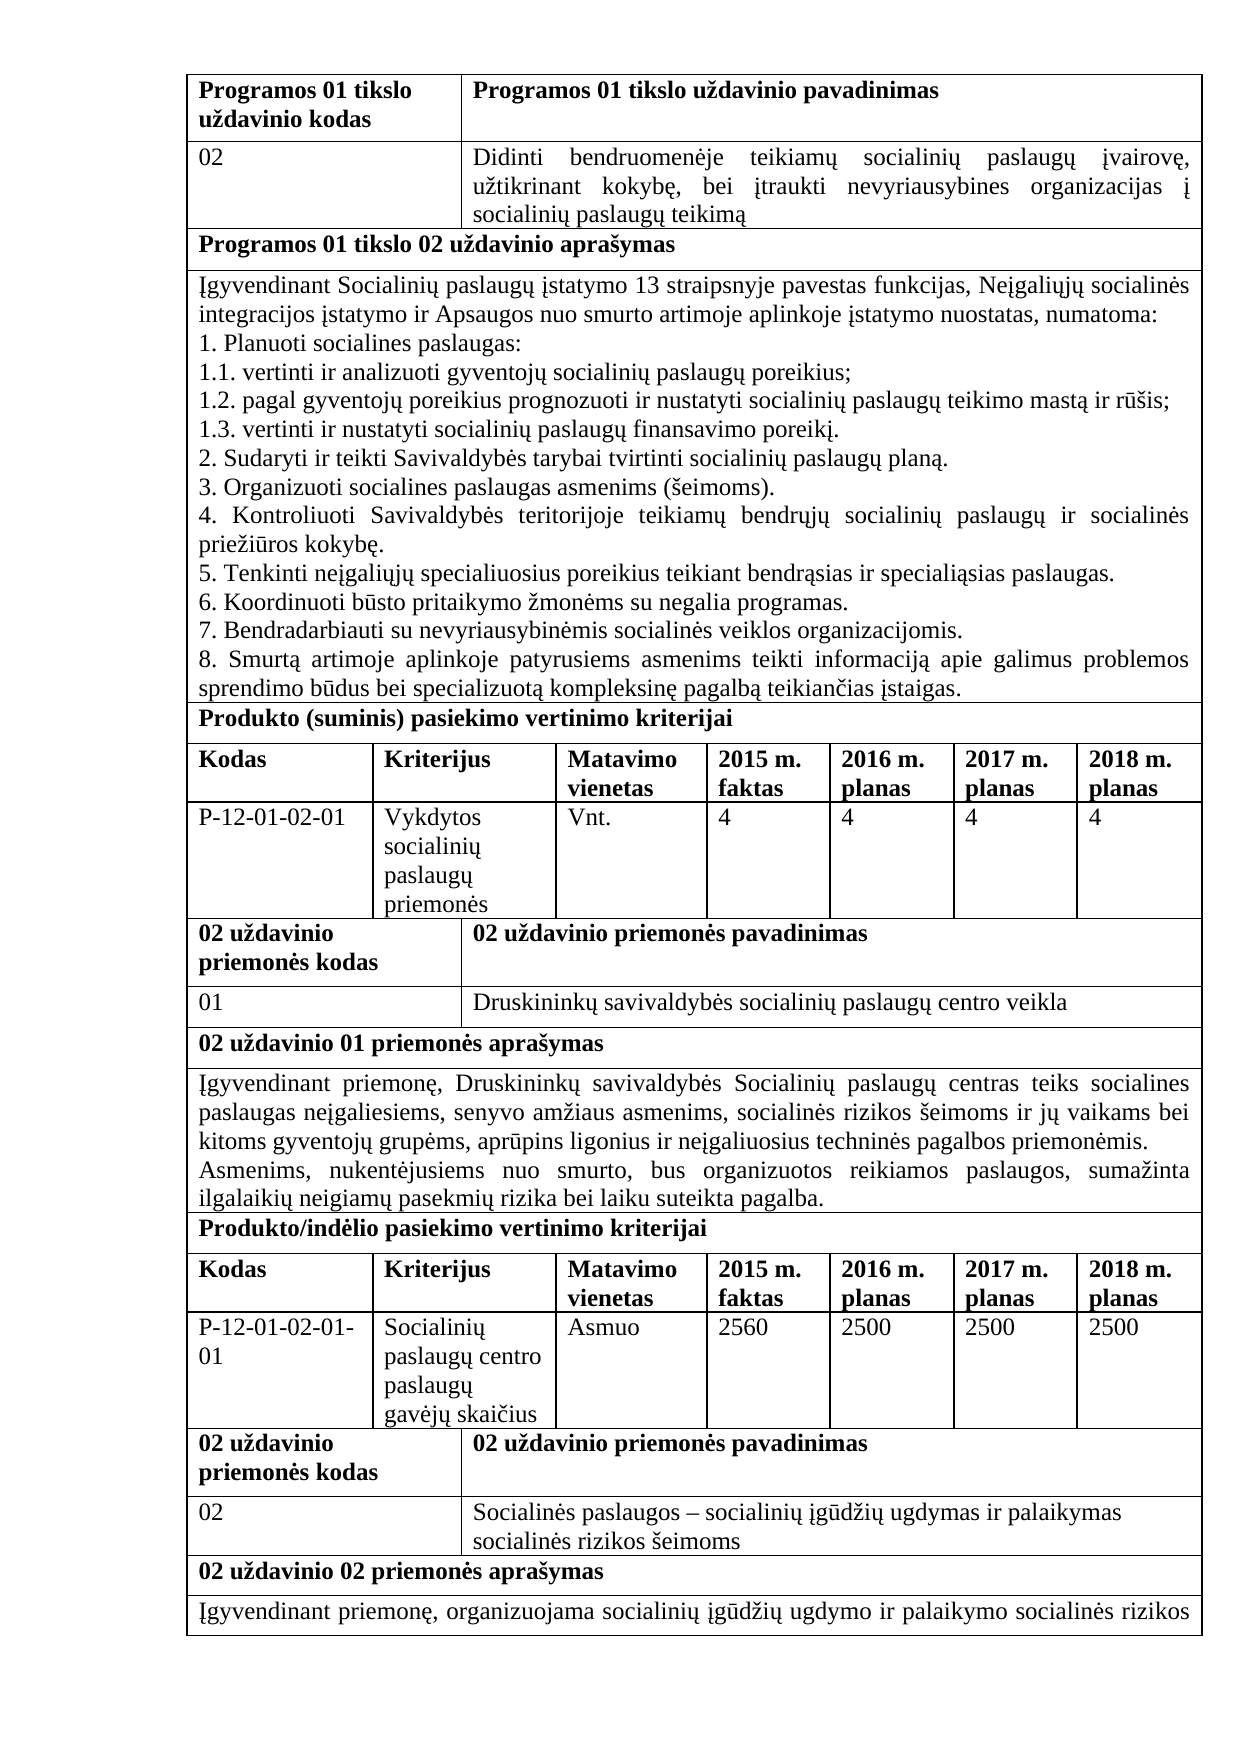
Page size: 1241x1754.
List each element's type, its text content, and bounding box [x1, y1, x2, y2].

table_cell 4 [1078, 803, 1201, 917]
table_cell 02 uždavinio 01 priemonės aprašymas [188, 1028, 1201, 1067]
table_cell Kodas [188, 744, 372, 801]
table_cell Produkto/indėlio pasiekimo vertinimo kriterijai [188, 1213, 1201, 1253]
table_cell Didinti bendruomenėje teikiamų socialinių paslaugų įvairovę, užtikrinant kokybę, bei įtraukti nevyriausybines organizacijas į socialinių paslaugų teikimą [462, 142, 1201, 228]
table_cell Įgyvendinant priemonę, organizuojama socialinių įgūdžių ugdymo ir palaikymo socialinės rizikos [188, 1596, 1201, 1635]
table_cell 2018 m. planas [1078, 1254, 1201, 1311]
table_cell 2017 m. planas [955, 1254, 1076, 1311]
table_cell 2500 [831, 1313, 953, 1427]
table_cell 2017 m. planas [955, 744, 1076, 801]
table_cell Vnt. [557, 803, 706, 917]
table_cell 02 uždavinio priemonės kodas [188, 919, 461, 986]
table_cell 4 [955, 803, 1076, 917]
table_cell 01 [188, 987, 461, 1027]
table_cell 4 [708, 803, 829, 917]
table_cell 02 [188, 142, 461, 228]
table_cell P-12-01-02-01-01 [188, 1313, 372, 1427]
table_cell Kodas [188, 1254, 372, 1311]
table_cell Programos 01 tikslo uždavinio kodas [188, 75, 461, 141]
table_cell Socialinės paslaugos – socialinių įgūdžių ugdymas ir palaikymas socialinės rizikos šeimoms [462, 1497, 1201, 1555]
table_cell Kriterijus [374, 1254, 555, 1311]
table_cell 2016 m. planas [831, 744, 953, 801]
table_cell 2018 m. planas [1078, 744, 1201, 801]
table_cell 2560 [708, 1313, 829, 1427]
table_cell Programos 01 tikslo 02 uždavinio aprašymas [188, 229, 1201, 269]
table_cell 4 [831, 803, 953, 917]
table_cell 02 uždavinio priemonės pavadinimas [462, 1429, 1201, 1496]
table_cell Asmuo [557, 1313, 706, 1427]
table_cell 02 uždavinio 02 priemonės aprašymas [188, 1556, 1201, 1595]
table_cell Įgyvendinant priemonę, Druskininkų savivaldybės Socialinių paslaugų centras teiks socialines paslaugas neįgaliesiems, senyvo amžiaus asmenims, socialinės rizikos šeimoms ir jų vaikams bei kitoms gyventojų grupėms, aprūpins ligonius ir neįgaliuosius techninės pagalbos priemonėmis. Asmenims, nukentėjusiems nuo smurto, bus organizuotos reikiamos paslaugos, sumažinta ilgalaikių neigiamų pasekmių rizika bei laiku suteikta pagalba. [188, 1069, 1201, 1212]
table_cell P-12-01-02-01 [188, 803, 372, 917]
table_cell 2500 [1078, 1313, 1201, 1427]
table_cell 2500 [955, 1313, 1076, 1427]
table_cell 2016 m. planas [831, 1254, 953, 1311]
table_cell 02 [188, 1497, 461, 1555]
table_cell Vykdytos socialinių paslaugų priemonės [374, 803, 555, 917]
table_cell 02 uždavinio priemonės pavadinimas [462, 919, 1201, 986]
table_cell Įgyvendinant Socialinių paslaugų įstatymo 13 straipsnyje pavestas funkcijas, Neįgaliųjų socialinės integracijos įstatymo ir Apsaugos nuo smurto artimoje aplinkoje įstatymo nuostatas, numatoma: 1. Planuoti socialines paslaugas: 1.1. vertinti ir analizuoti gyventojų socialinių paslaugų poreikius; 1.2. pagal gyventojų poreikius prognozuoti ir nustatyti socialinių paslaugų teikimo mastą ir rūšis; 1.3. vertinti ir nustatyti socialinių paslaugų finansavimo poreikį. 2. Sudaryti ir teikti Savivaldybės tarybai tvirtinti socialinių paslaugų planą. 3. Organizuoti socialines paslaugas asmenims (šeimoms). 4. Kontroliuoti Savivaldybės teritorijoje teikiamų bendrųjų socialinių paslaugų ir socialinės priežiūros kokybę. 5. Tenkinti neįgaliųjų specialiuosius poreikius teikiant bendrąsias ir specialiąsias paslaugas. 6. Koordinuoti būsto pritaikymo žmonėms su negalia programas. 7. Bendradarbiauti su nevyriausybinėmis socialinės veiklos organizacijomis. 8. Smurtą artimoje aplinkoje patyrusiems asmenims teikti informaciją apie galimus problemos sprendimo būdus bei specializuotą kompleksinę pagalbą teikiančias įstaigas. [188, 271, 1201, 702]
table_cell Kriterijus [374, 744, 555, 801]
table_cell Programos 01 tikslo uždavinio pavadinimas [462, 75, 1201, 141]
table_cell Produkto (suminis) pasiekimo vertinimo kriterijai [188, 703, 1201, 743]
table_cell Druskininkų savivaldybės socialinių paslaugų centro veikla [462, 987, 1201, 1027]
table_cell Matavimo vienetas [557, 744, 706, 801]
table_cell Matavimo vienetas [557, 1254, 706, 1311]
table_cell Socialinių paslaugų centro paslaugų gavėjų skaičius [374, 1313, 555, 1427]
table_cell 2015 m. faktas [708, 1254, 829, 1311]
table_cell 02 uždavinio priemonės kodas [188, 1429, 461, 1496]
table_cell 2015 m. faktas [708, 744, 829, 801]
